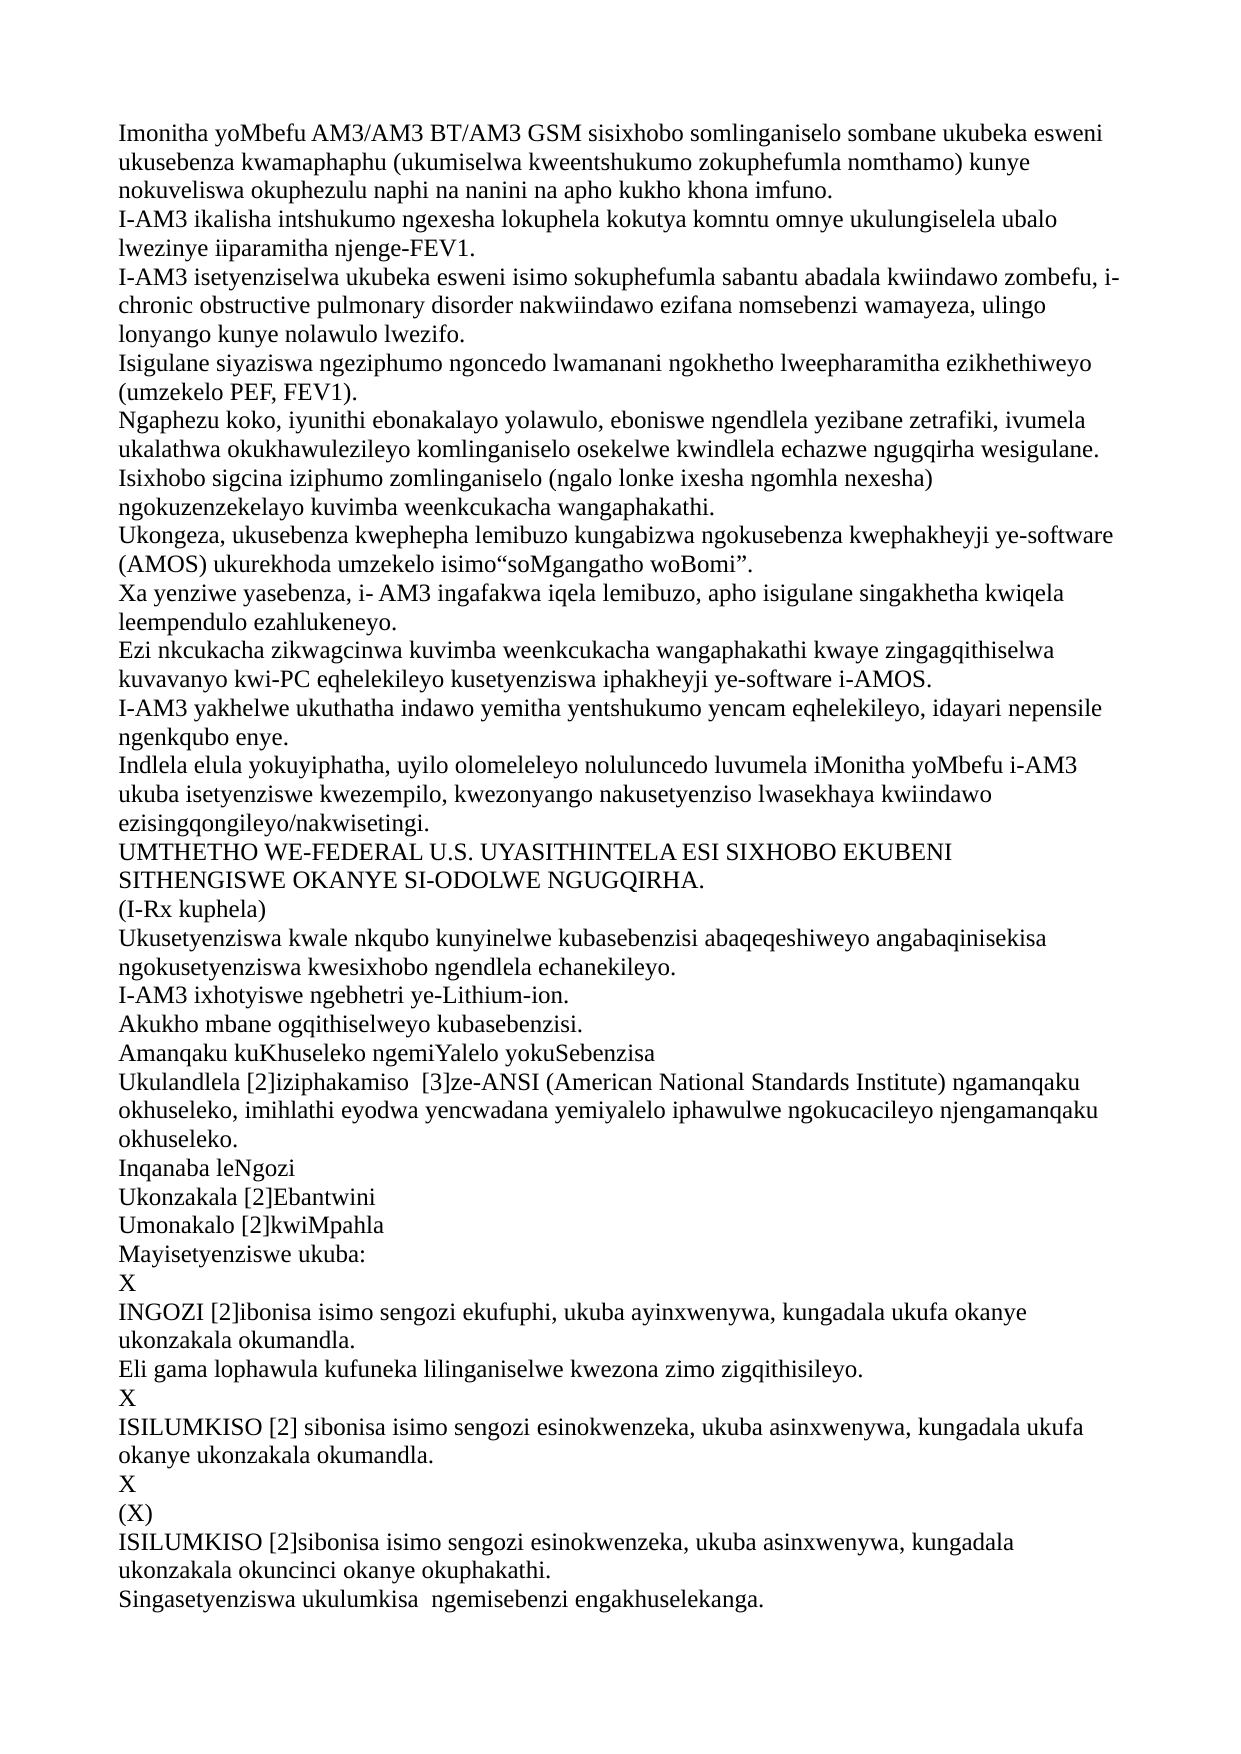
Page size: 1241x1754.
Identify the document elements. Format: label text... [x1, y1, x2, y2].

text (X) [118, 1498, 1122, 1527]
text Mayisetyenziswe ukuba: [118, 1239, 1122, 1268]
text Ukonzakala [2]Ebantwini [118, 1182, 1122, 1211]
text Isixhobo sigcina iziphumo zomlinganiselo (ngalo lonke ixesha ngomhla nexesha) ngokuzenzekelayo kuvimba weenkcukacha wangaphakathi. [118, 463, 1122, 521]
text Xa yenziwe yasebenza, i- AM3 ingafakwa iqela lemibuzo, apho isigulane singakhetha kwiqela leempendulo ezahlukeneyo. [118, 578, 1122, 636]
text I-AM3 ikalisha intshukumo ngexesha lokuphela kokutya komntu omnye ukulungiselela ubalo lwezinye iiparamitha njenge-FEV1. [118, 204, 1122, 262]
text Amanqaku kuKhuseleko ngemiYalelo yokuSebenzisa [118, 1038, 1122, 1067]
text I-AM3 isetyenziselwa ukubeka esweni isimo sokuphefumla sabantu abadala kwiindawo zombefu, i-chronic obstructive pulmonary disorder nakwiindawo ezifana nomsebenzi wamayeza, ulingo lonyango kunye nolawulo lwezifo. [118, 262, 1122, 348]
text Inqanaba leNgozi [118, 1153, 1122, 1182]
text (I-Rx kuphela) [118, 894, 1122, 923]
text Ezi nkcukacha zikwagcinwa kuvimba weenkcukacha wangaphakathi kwaye zingagqithiselwa kuvavanyo kwi-PC eqhelekileyo kusetyenziswa iphakheyji ye-software i-AMOS. [118, 636, 1122, 693]
text Ngaphezu koko, iyunithi ebonakalayo yolawulo, eboniswe ngendlela yezibane zetrafiki, ivumela ukalathwa okukhawulezileyo komlinganiselo osekelwe kwindlela echazwe ngugqirha wesigulane. [118, 406, 1122, 463]
text I-AM3 ixhotyiswe ngebhetri ye-Lithium-ion. [118, 981, 1122, 1009]
text UMTHETHO WE-FEDERAL U.S. UYASITHINTELA ESI SIXHOBO EKUBENI SITHENGISWE OKANYE SI-ODOLWE NGUGQIRHA. [118, 837, 1122, 894]
text Ukulandlela [2]iziphakamiso [3]ze-ANSI (American National Standards Institute) ngamanqaku okhuseleko, imihlathi eyodwa yencwadana yemiyalelo iphawulwe ngokucacileyo njengamanqaku okhuseleko. [118, 1067, 1122, 1153]
text Imonitha yoMbefu AM3/AM3 BT/AM3 GSM sisixhobo somlinganiselo sombane ukubeka esweni ukusebenza kwamaphaphu (ukumiselwa kweentshukumo zokuphefumla nomthamo) kunye nokuveliswa okuphezulu naphi na nanini na apho kukho khona imfuno. [118, 118, 1122, 204]
text Indlela elula yokuyiphatha, uyilo olomeleleyo noluluncedo luvumela iMonitha yoMbefu i-AM3 ukuba isetyenziswe kwezempilo, kwezonyango nakusetyenziso lwasekhaya kwiindawo ezisingqongileyo/nakwisetingi. [118, 751, 1122, 837]
text ISILUMKISO [2] sibonisa isimo sengozi esinokwenzeka, ukuba asinxwenywa, kungadala ukufa okanye ukonzakala okumandla. [118, 1412, 1122, 1469]
text X [118, 1268, 1122, 1297]
text Eli gama lophawula kufuneka lilinganiselwe kwezona zimo zigqithisileyo. [118, 1354, 1122, 1383]
text X [118, 1383, 1122, 1412]
text X [118, 1469, 1122, 1498]
text Akukho mbane ogqithiselweyo kubasebenzisi. [118, 1009, 1122, 1038]
text Ukusetyenziswa kwale nkqubo kunyinelwe kubasebenzisi abaqeqeshiweyo angabaqinisekisa ngokusetyenziswa kwesixhobo ngendlela echanekileyo. [118, 923, 1122, 981]
text INGOZI [2]ibonisa isimo sengozi ekufuphi, ukuba ayinxwenywa, kungadala ukufa okanye ukonzakala okumandla. [118, 1297, 1122, 1354]
text Umonakalo [2]kwiMpahla [118, 1211, 1122, 1239]
text Ukongeza, ukusebenza kwephepha lemibuzo kungabizwa ngokusebenza kwephakheyji ye-software (AMOS) ukurekhoda umzekelo isimo“soMgangatho woBomi”. [118, 521, 1122, 578]
text Singasetyenziswa ukulumkisa ngemisebenzi engakhuselekanga. [118, 1584, 1122, 1613]
text I-AM3 yakhelwe ukuthatha indawo yemitha yentshukumo yencam eqhelekileyo, idayari nepensile ngenkqubo enye. [118, 693, 1122, 751]
text ISILUMKISO [2]sibonisa isimo sengozi esinokwenzeka, ukuba asinxwenywa, kungadala ukonzakala okuncinci okanye okuphakathi. [118, 1527, 1122, 1584]
text Isigulane siyaziswa ngeziphumo ngoncedo lwamanani ngokhetho lweepharamitha ezikhethiweyo (umzekelo PEF, FEV1). [118, 348, 1122, 406]
